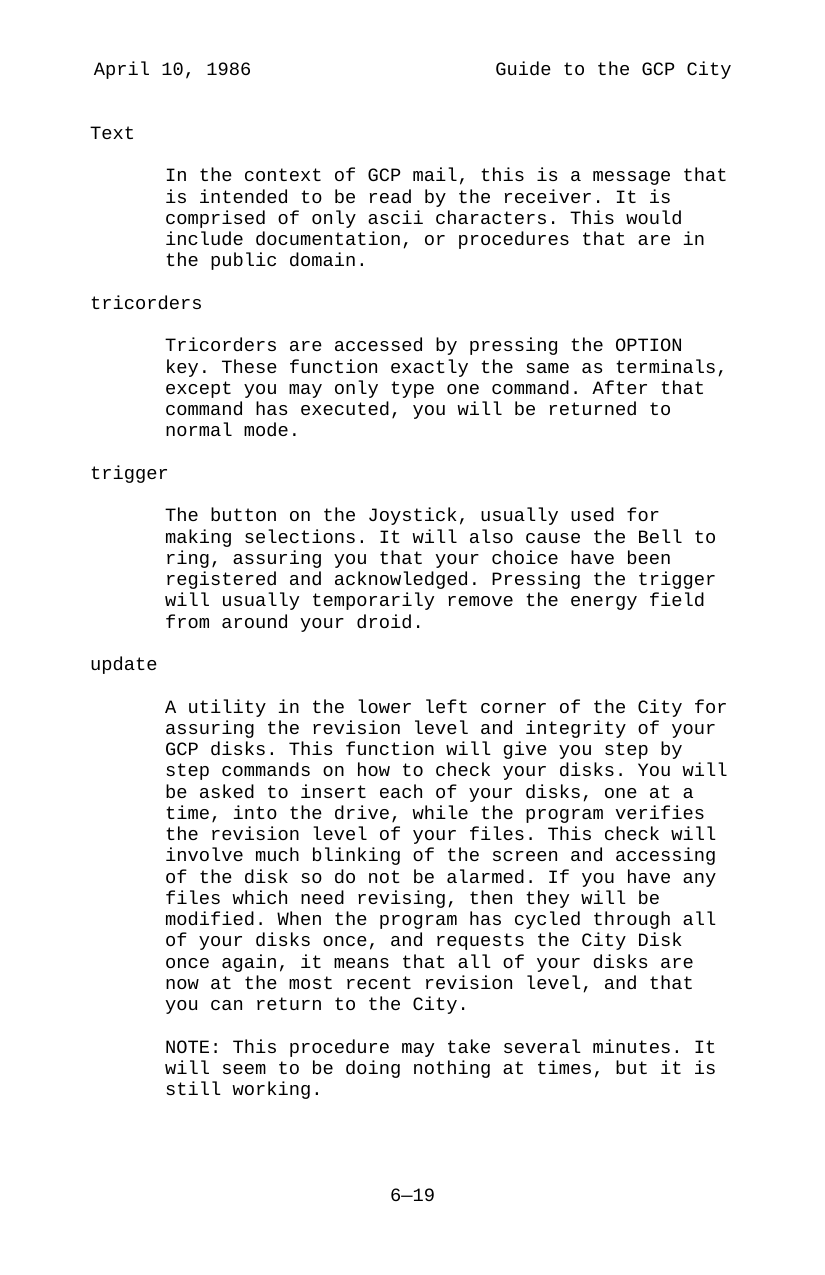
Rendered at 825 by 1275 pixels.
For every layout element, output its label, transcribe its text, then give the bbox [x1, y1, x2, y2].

text The button on the Joystick, usually used for making selections. It will also cause the Bell to ring, assuring you that your choice have been registered and acknowledged. Pressing the trigger will usually temporarily remove the energy field from around your droid. [165, 506, 735, 634]
text A utility in the lower left corner of the City for assuring the revision level and integrity of your GCP disks. This function will give you step by step commands on how to check your disks. You will be asked to insert each of your disks, one at a time, into the drive, while the program verifies the revision level of your files. This check will involve much blinking of the screen and accessing of the disk so do not be alarmed. If you have any files which need revising, then they will be modified. When the program has cycled through all of your disks once, and requests the City Disk once again, it means that all of your disks are now at the most recent revision level, and that you can return to the City. [165, 697, 735, 1016]
text 6—19 [90, 1186, 735, 1207]
text April 10, 1986 Guide to the GCP City [90, 60, 735, 81]
text In the context of GCP mail, this is a message that is intended to be read by the receiver. It is comprised of only ascii characters. This would include documentation, or pro­cedures that are in the public domain. [165, 166, 735, 272]
text trigger [90, 464, 735, 485]
text tricorders [90, 294, 735, 315]
text Text [90, 124, 735, 145]
text Tricorders are accessed by pressing the OPTION key. These function exactly the same as terminals, except you may only type one command. After that command has executed, you will be returned to normal mode. [165, 336, 735, 442]
text NOTE: This procedure may take several minutes. It will seem to be doing nothing at times, but it is still working. [165, 1037, 735, 1101]
text update [90, 655, 735, 676]
